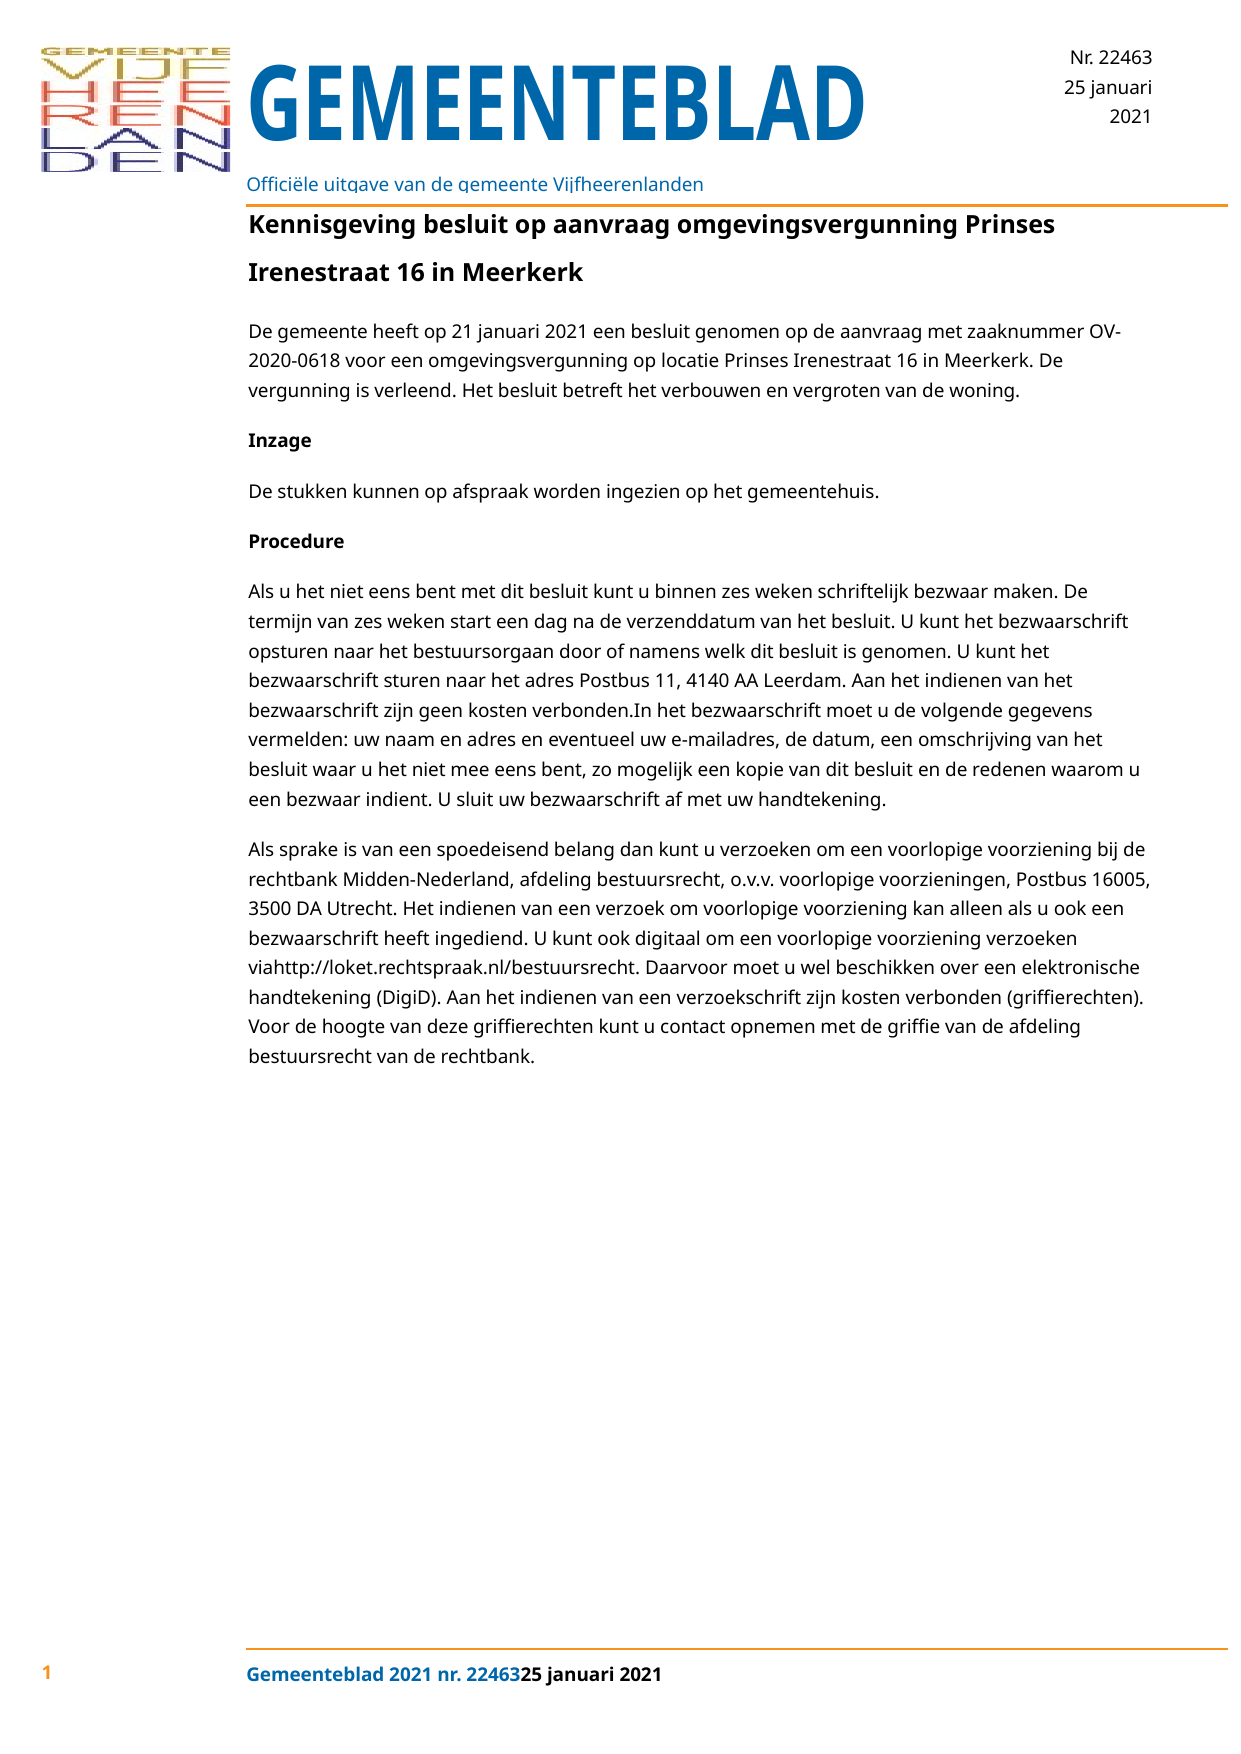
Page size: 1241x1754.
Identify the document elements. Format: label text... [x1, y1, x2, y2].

text De stukken kunnen op afspraak worden ingezien op het gemeentehuis. [248, 478, 1152, 504]
picture [41, 47, 231, 172]
text Inzage [248, 427, 1152, 453]
text Procedure [248, 528, 1152, 554]
text Als u het niet eens bent met dit besluit kunt u binnen zes weken schriftelijk bezwaar maken. De termijn van zes weken start een dag na de verzenddatum van het besluit. U kunt het bezwaarschrift opsturen naar het bestuursorgaan door of namens welk dit besluit is genomen. U kunt het bezwaarschrift sturen naar het adres Postbus 11, 4140 AA Leerdam. Aan het indienen van het bezwaarschrift zijn geen kosten verbonden.In het bezwaarschrift moet u de volgende gegevens vermelden: uw naam en adres en eventueel uw e-mailadres, de datum, een omschrijving van het besluit waar u het niet mee eens bent, zo mogelijk een kopie van dit besluit en de redenen waarom u een bezwaar indient. U sluit uw bezwaarschrift af met uw handtekening. [248, 579, 1152, 812]
text Kennisgeving besluit op aanvraag omgevingsvergunning Prinses Irenestraat 16 in Meerkerk [248, 207, 1152, 288]
text Als sprake is van een spoedeisend belang dan kunt u verzoeken om een voorlopige voorziening bij de rechtbank Midden-Nederland, afdeling bestuursrecht, o.v.v. voorlopige voorzieningen, Postbus 16005, 3500 DA Utrecht. Het indienen van een verzoek om voorlopige voorziening kan alleen als u ook een bezwaarschrift heeft ingediend. U kunt ook digitaal om een voorlopige voorziening verzoeken viahttp://loket.rechtspraak.nl/bestuursrecht. Daarvoor moet u wel beschikken over een elektronische handtekening (DigiD). Aan het indienen van een verzoekschrift zijn kosten verbonden (griffierechten). Voor de hoogte van deze griffierechten kunt u contact opnemen met de griffie van de afdeling bestuursrecht van de rechtbank. [248, 836, 1152, 1069]
text De gemeente heeft op 21 januari 2021 een besluit genomen op de aanvraag met zaaknummer OV-2020-0618 voor een omgevingsvergunning op locatie Prinses Irenestraat 16 in Meerkerk. De vergunning is verleend. Het besluit betreft het verbouwen en vergroten van de woning. [248, 318, 1152, 403]
